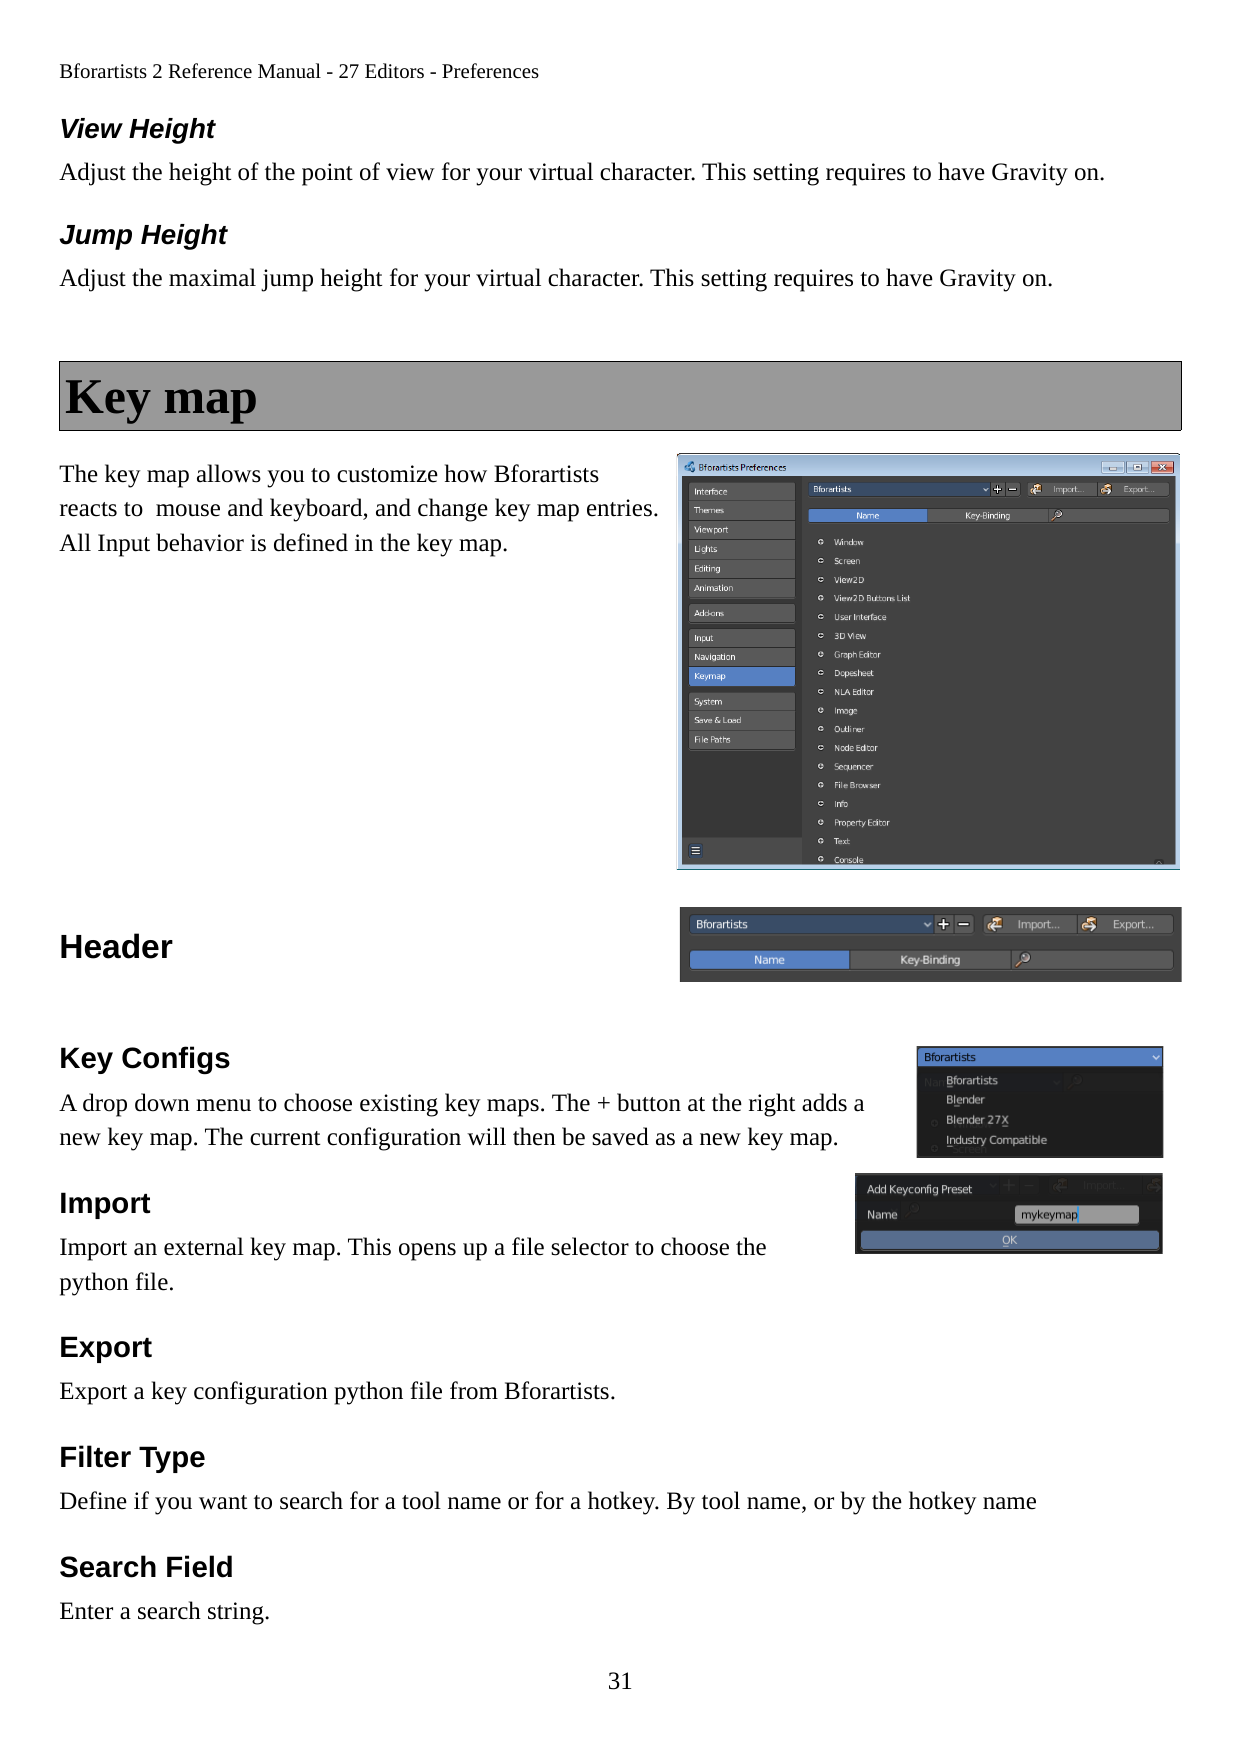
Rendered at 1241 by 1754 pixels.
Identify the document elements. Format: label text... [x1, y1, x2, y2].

text Import an external key map. This opens up a file selector to choose the python file. [59, 1232, 1181, 1295]
text Define if you want to search for a tool name or for a hotkey. By tool name, or by the hotkey name [59, 1486, 1181, 1515]
text Enter a search string. [59, 1596, 1181, 1625]
subtitle Export [59, 1330, 1181, 1364]
subtitle Key Configs [59, 1041, 1181, 1075]
table_header Key map [60, 362, 1181, 430]
picture [916, 1046, 1164, 1158]
text The key map allows you to customize how Bforartists reacts to mouse and keyboard, and change key map entries. All Input behavior is defined in the key map. [59, 459, 676, 557]
text Adjust the maximal jump height for your virtual character. This setting requires to have Gravity on. [59, 263, 1181, 292]
subtitle [1163, 1186, 1181, 1219]
subtitle Import [59, 1186, 855, 1219]
text Adjust the height of the point of view for your virtual character. This setting requires to have Gravity on. [59, 157, 1181, 186]
subtitle Filter Type [59, 1440, 1181, 1474]
picture [855, 1173, 1163, 1254]
subtitle View Height [59, 113, 1181, 144]
picture [679, 907, 1182, 982]
text Export a key configuration python file from Bforartists. [59, 1376, 1181, 1405]
subtitle Jump Height [59, 218, 1181, 250]
subtitle Header [59, 927, 679, 965]
text A drop down menu to choose existing key maps. The + button at the right adds a new key map. The current configuration will then be saved as a new key map. [59, 1088, 916, 1151]
picture [676, 453, 1180, 870]
subtitle Search Field [59, 1550, 1181, 1584]
